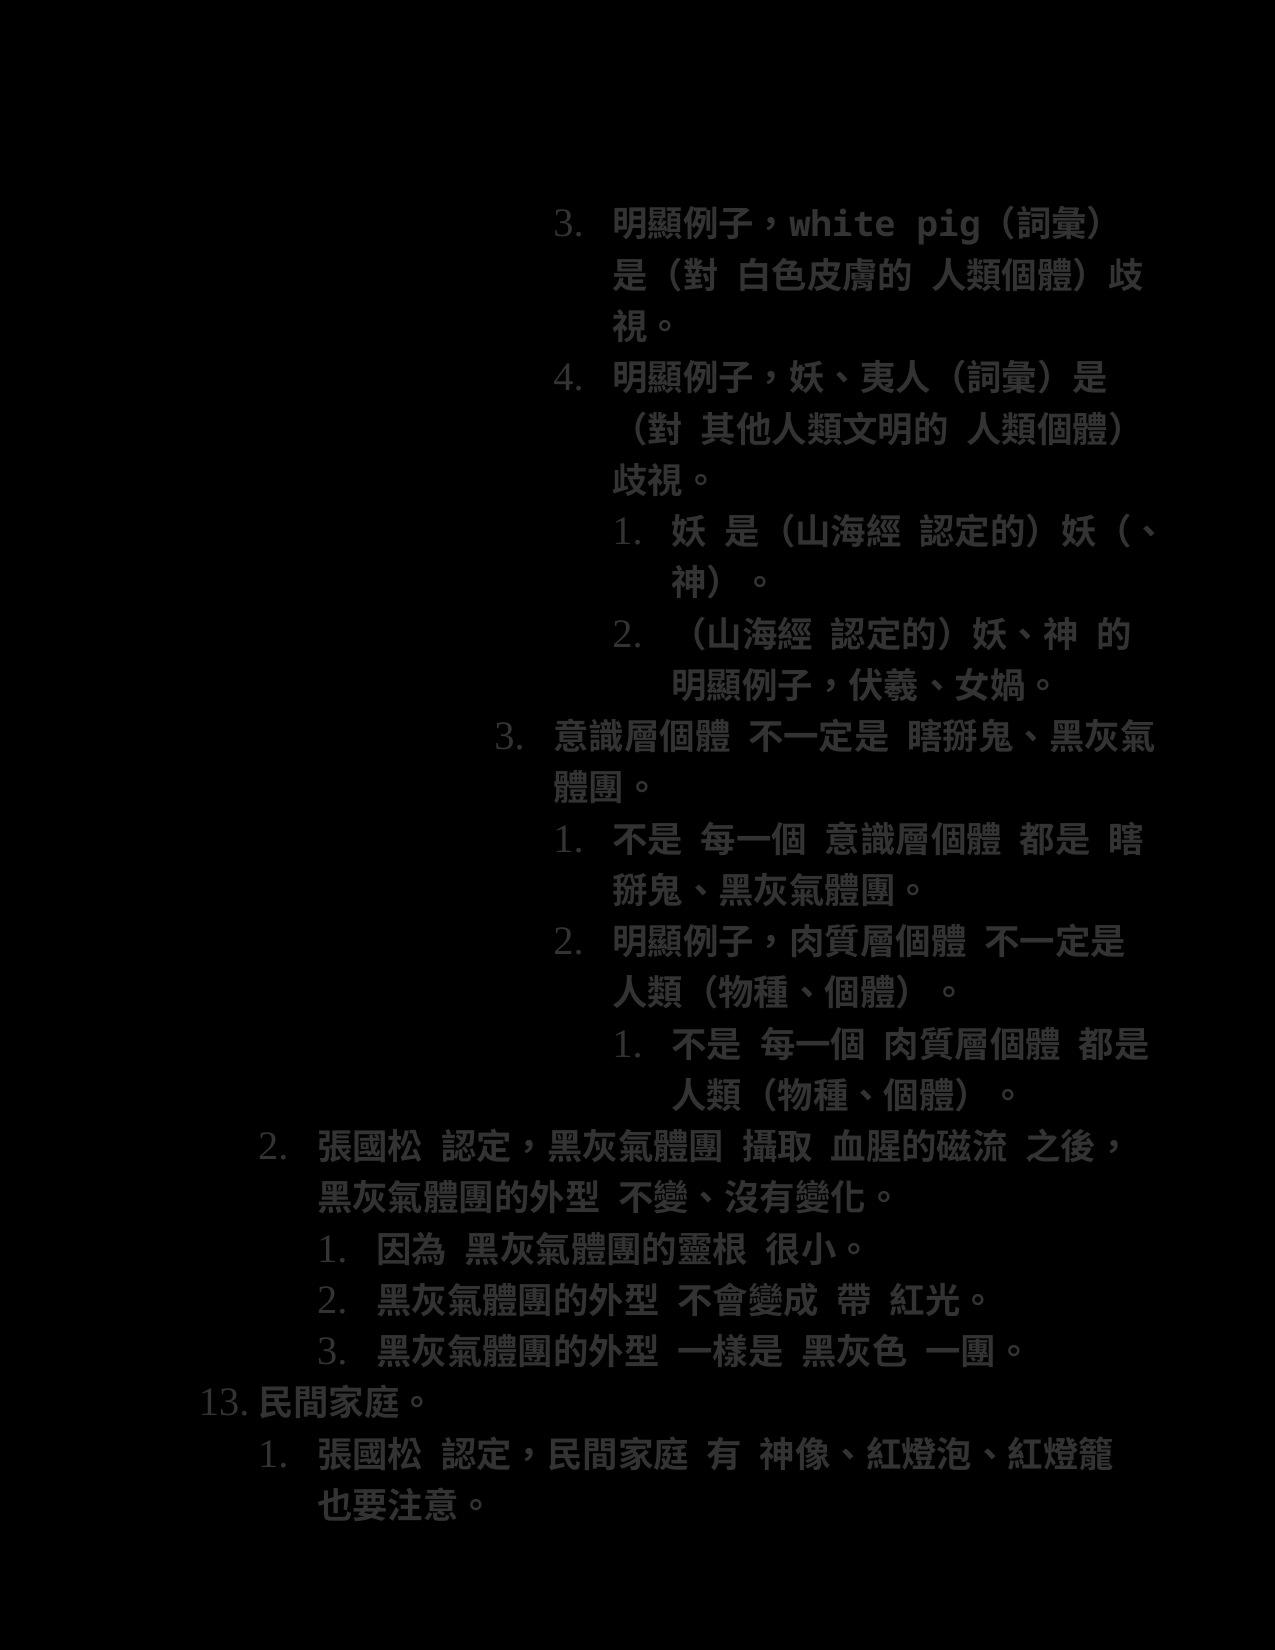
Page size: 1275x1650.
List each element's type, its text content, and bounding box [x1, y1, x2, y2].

list 因為 黑灰氣體團的靈根 很小。 [317, 1221, 1157, 1272]
list 意識層個體 不一定是 瞎掰鬼、黑灰氣體團。 [494, 708, 1157, 811]
list 不是 每一個 意識層個體 都是 瞎掰鬼、黑灰氣體團。 [553, 811, 1157, 913]
list 張國松 認定，民間家庭 有 神像、紅燈泡、紅燈籠 也要注意。 [258, 1426, 1157, 1528]
list 張國松 認定，黑灰氣體團 攝取 血腥的磁流 之後，黑灰氣體團的外型 不變、沒有變化。 [258, 1118, 1157, 1221]
list 妖 是（山海經 認定的）妖（、神）。 [612, 503, 1157, 606]
list 黑灰氣體團的外型 不會變成 帶 紅光。 [317, 1272, 1157, 1323]
list 民間家庭。 [199, 1375, 1157, 1426]
list （山海經 認定的）妖、神 的 明顯例子，伏羲、女媧。 [612, 606, 1157, 708]
list 明顯例子，妖、夷人（詞彙）是（對 其他人類文明的 人類個體）歧視。 [553, 350, 1157, 503]
list 黑灰氣體團的外型 一樣是 黑灰色 一團。 [317, 1323, 1157, 1375]
list 明顯例子，肉質層個體 不一定是 人類（物種、個體）。 [553, 913, 1157, 1016]
list 不是 每一個 肉質層個體 都是 人類（物種、個體）。 [612, 1016, 1157, 1118]
list 明顯例子，white pig（詞彙）是（對 白色皮膚的 人類個體）歧視。 [553, 196, 1157, 350]
